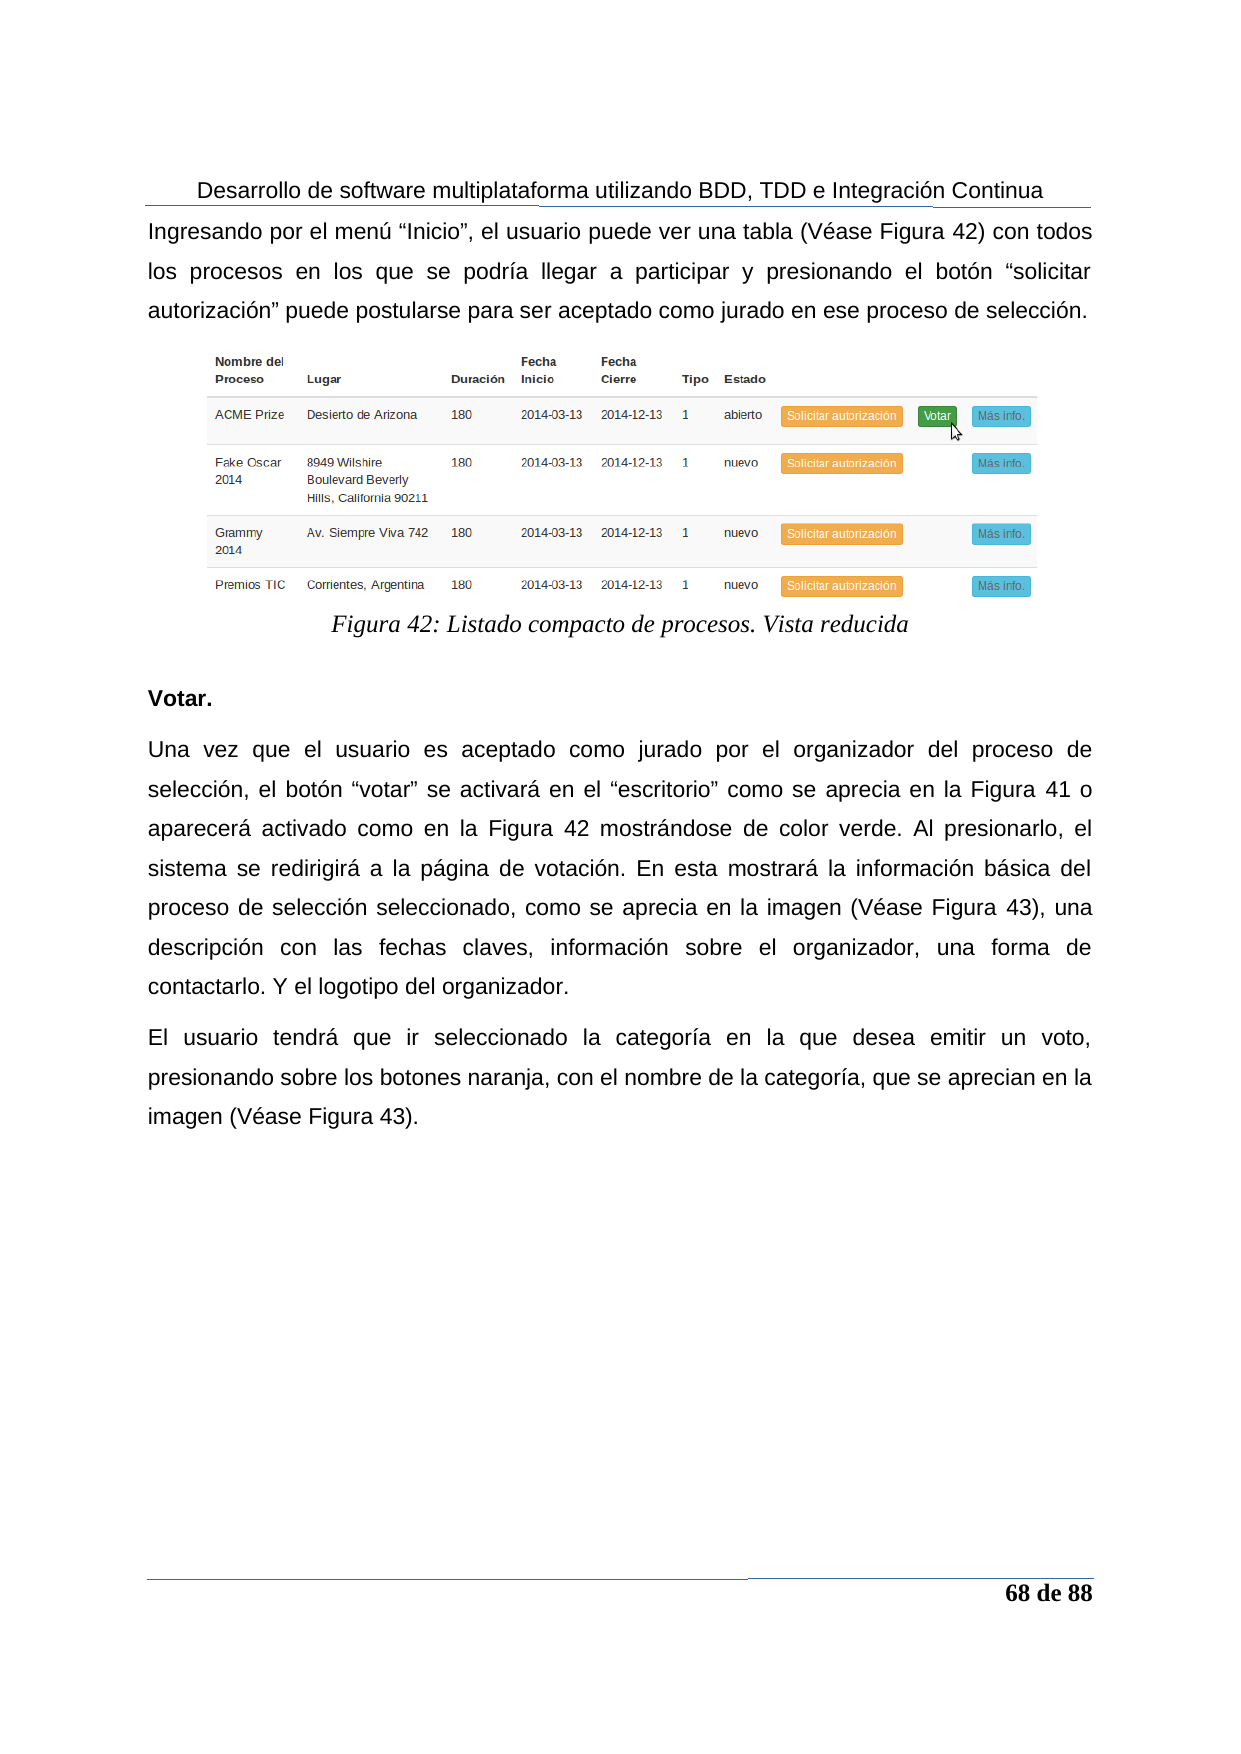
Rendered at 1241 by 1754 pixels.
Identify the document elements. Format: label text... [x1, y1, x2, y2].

text Ingresando por el menú “Inicio”, el usuario puede ver una tabla (Véase Figura 42) con todos los procesos en los que se podría llegar a participar y presionando el botón “solicitar autorización” puede postularse para ser aceptado como jurado en ese proceso de selección. [148, 218, 1093, 324]
picture [202, 353, 1038, 609]
text El usuario tendrá que ir seleccionado la categoría en la que desea emitir un voto, presionando sobre los botones naranja, con el nombre de la categoría, que se aprecian en la imagen (Véase Figura 43). [148, 1024, 1093, 1129]
text Una vez que el usuario es aceptado como jurado por el organizador del proceso de selección, el botón “votar” se activará en el “escritorio” como se aprecia en la Figura 41 o aparecerá activado como en la Figura 42 mostrándose de color verde. Al presionarlo, el sistema se redirigirá a la página de votación. En esta mostrará la información básica del proceso de selección seleccionado, como se aprecia en la imagen (Véase Figura 43), una descripción con las fechas claves, información sobre el organizador, una forma de contactarlo. Y el logotipo del organizador. [148, 736, 1093, 999]
text Figura 42: Listado compacto de procesos. Vista reducida [203, 609, 1037, 637]
text Votar. [148, 685, 1093, 711]
